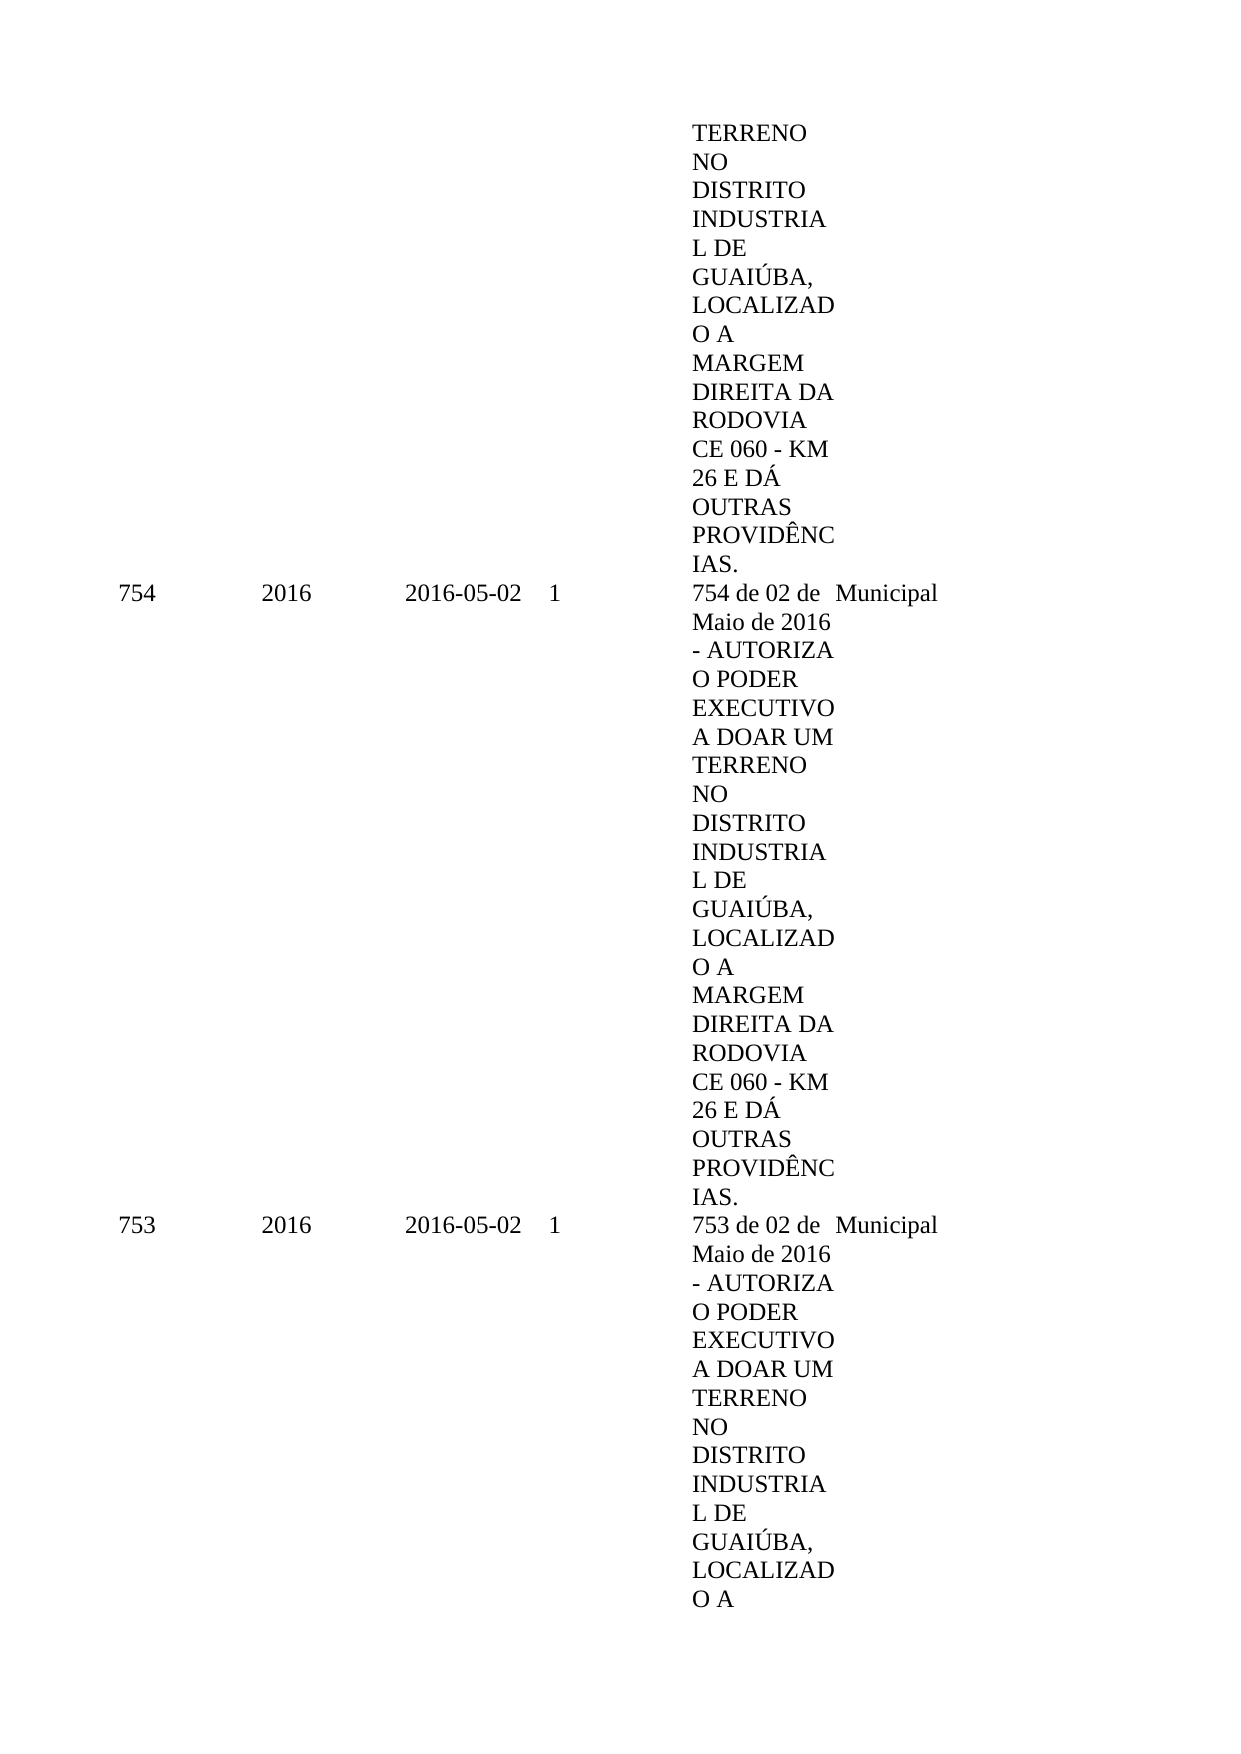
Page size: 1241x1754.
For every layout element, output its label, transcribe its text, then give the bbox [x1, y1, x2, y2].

table_cell 753 [118, 1211, 261, 1613]
table_cell [835, 118, 979, 578]
table_cell [979, 118, 1122, 578]
table_cell [979, 1211, 1122, 1613]
table_cell [405, 118, 548, 578]
table_cell [979, 578, 1122, 1211]
table_cell Municipal [835, 578, 979, 1211]
table_cell 1 [548, 1211, 692, 1613]
table_cell [118, 118, 261, 578]
table_cell [261, 118, 405, 578]
table_cell 754 [118, 578, 261, 1211]
table_cell 2016 [261, 1211, 405, 1613]
table_cell [548, 118, 692, 578]
table_cell Municipal [835, 1211, 979, 1613]
table_cell 2016-05-02 [405, 578, 548, 1211]
table_cell TERRENO NO DISTRITO INDUSTRIAL DE GUAIÚBA, LOCALIZADO A MARGEM DIREITA DA RODOVIA CE 060 - KM 26 E DÁ OUTRAS PROVIDÊNCIAS. [692, 118, 835, 578]
table_cell 2016 [261, 578, 405, 1211]
table_cell 754 de 02 de Maio de 2016 - AUTORIZA O PODER EXECUTIVO A DOAR UM TERRENO NO DISTRITO INDUSTRIAL DE GUAIÚBA, LOCALIZADO A MARGEM DIREITA DA RODOVIA CE 060 - KM 26 E DÁ OUTRAS PROVIDÊNCIAS. [692, 578, 835, 1211]
table_cell 2016-05-02 [405, 1211, 548, 1613]
table_cell 753 de 02 de Maio de 2016 - AUTORIZA O PODER EXECUTIVO A DOAR UM TERRENO NO DISTRITO INDUSTRIAL DE GUAIÚBA, LOCALIZADO A [692, 1211, 835, 1613]
table_cell 1 [548, 578, 692, 1211]
